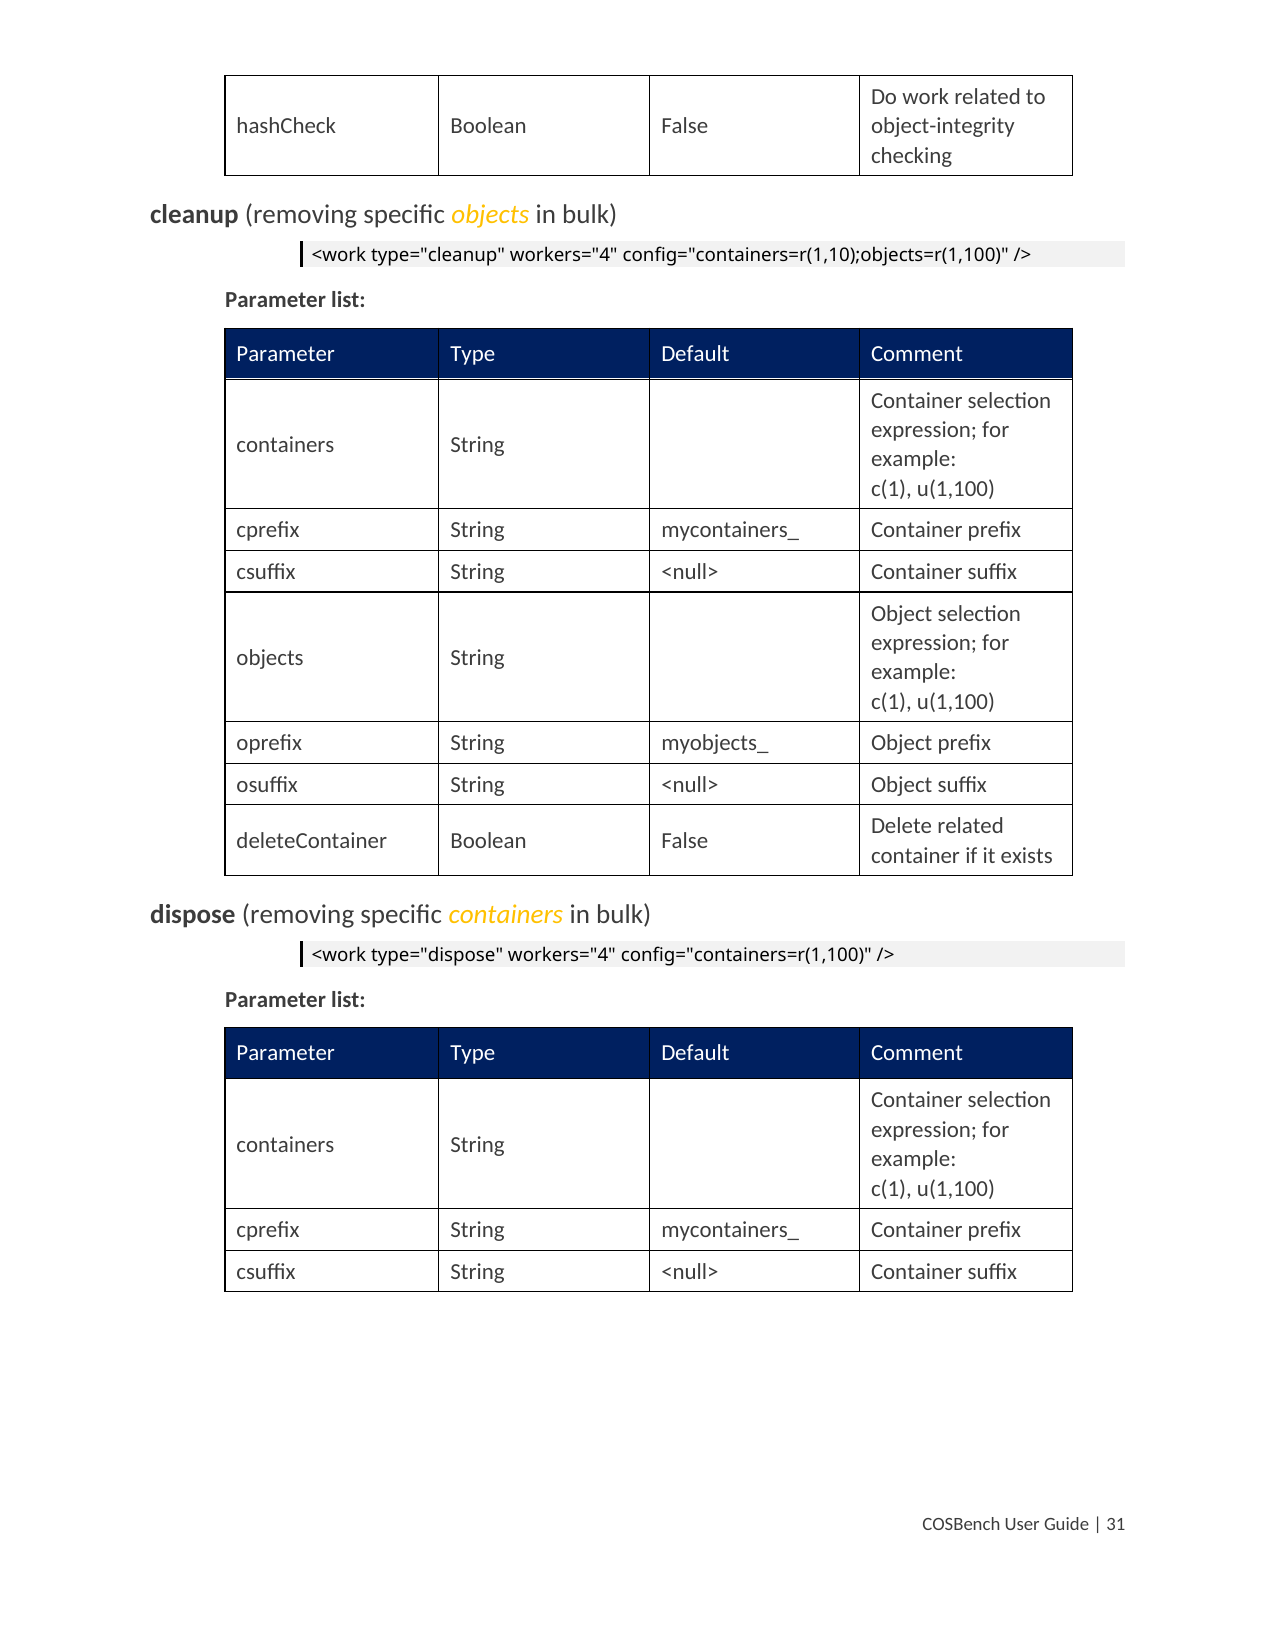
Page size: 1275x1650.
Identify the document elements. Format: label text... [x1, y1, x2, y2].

table_cell Container prefix [860, 509, 1072, 550]
table_cell osuffix [226, 764, 438, 804]
table_cell Container selection expression; for example: c(1), u(1,100) [860, 1079, 1072, 1208]
table_cell False [650, 805, 859, 875]
table_cell Container selection expression; for example: c(1), u(1,100) [860, 380, 1072, 508]
table_cell csuffix [226, 1251, 438, 1291]
table_cell Container suffix [860, 1251, 1072, 1291]
table_cell Container suffix [860, 551, 1072, 591]
table_cell False [650, 76, 859, 175]
table_cell mycontainers_ [650, 1209, 859, 1249]
table_header Type [439, 1028, 649, 1078]
table_header Parameter [226, 1028, 438, 1078]
table_header Parameter [226, 329, 438, 378]
table_cell String [439, 593, 649, 721]
table_cell csuffix [226, 551, 438, 591]
table_cell Object suffix [860, 764, 1072, 804]
text <work type="cleanup" workers="4" config="containers=r(1,10);objects=r(1,100)" /> [303, 241, 1125, 267]
table_cell Delete related container if it exists [860, 805, 1072, 875]
table_header Default [650, 329, 859, 378]
table_cell mycontainers_ [650, 509, 859, 550]
table_cell containers [226, 1079, 438, 1208]
subtitle cleanup (removing specific objects in bulk) [150, 197, 1125, 230]
table_cell <null> [650, 1251, 859, 1291]
table_cell Boolean [439, 805, 649, 875]
table_cell String [439, 764, 649, 804]
table_cell String [439, 380, 649, 508]
table_cell Do work related to object-integrity checking [860, 76, 1072, 175]
table_cell Object prefix [860, 722, 1072, 763]
table_cell Object selection expression; for example: c(1), u(1,100) [860, 593, 1072, 721]
subtitle dispose (removing specific containers in bulk) [150, 897, 1125, 930]
table_cell String [439, 1209, 649, 1249]
table_cell cprefix [226, 509, 438, 550]
table_cell String [439, 722, 649, 763]
table_cell [650, 380, 859, 508]
table_cell String [439, 551, 649, 591]
table_cell oprefix [226, 722, 438, 763]
table_cell String [439, 1079, 649, 1208]
table_cell containers [226, 380, 438, 508]
table_cell deleteContainer [226, 805, 438, 875]
text Parameter list: [225, 985, 1125, 1013]
table_cell Boolean [439, 76, 649, 175]
table_cell myobjects_ [650, 722, 859, 763]
table_cell String [439, 509, 649, 550]
table_cell String [439, 1251, 649, 1291]
table_cell [650, 593, 859, 721]
table_cell [650, 1079, 859, 1208]
table_header Type [439, 329, 649, 378]
text <work type="dispose" workers="4" config="containers=r(1,100)" /> [303, 941, 1125, 967]
table_cell hashCheck [226, 76, 438, 175]
table_header Default [650, 1028, 859, 1078]
table_cell <null> [650, 551, 859, 591]
table_cell objects [226, 593, 438, 721]
text Parameter list: [225, 286, 1125, 314]
table_cell Container prefix [860, 1209, 1072, 1249]
table_header Comment [860, 329, 1072, 378]
table_cell cprefix [226, 1209, 438, 1249]
table_cell <null> [650, 764, 859, 804]
table_header Comment [860, 1028, 1072, 1078]
